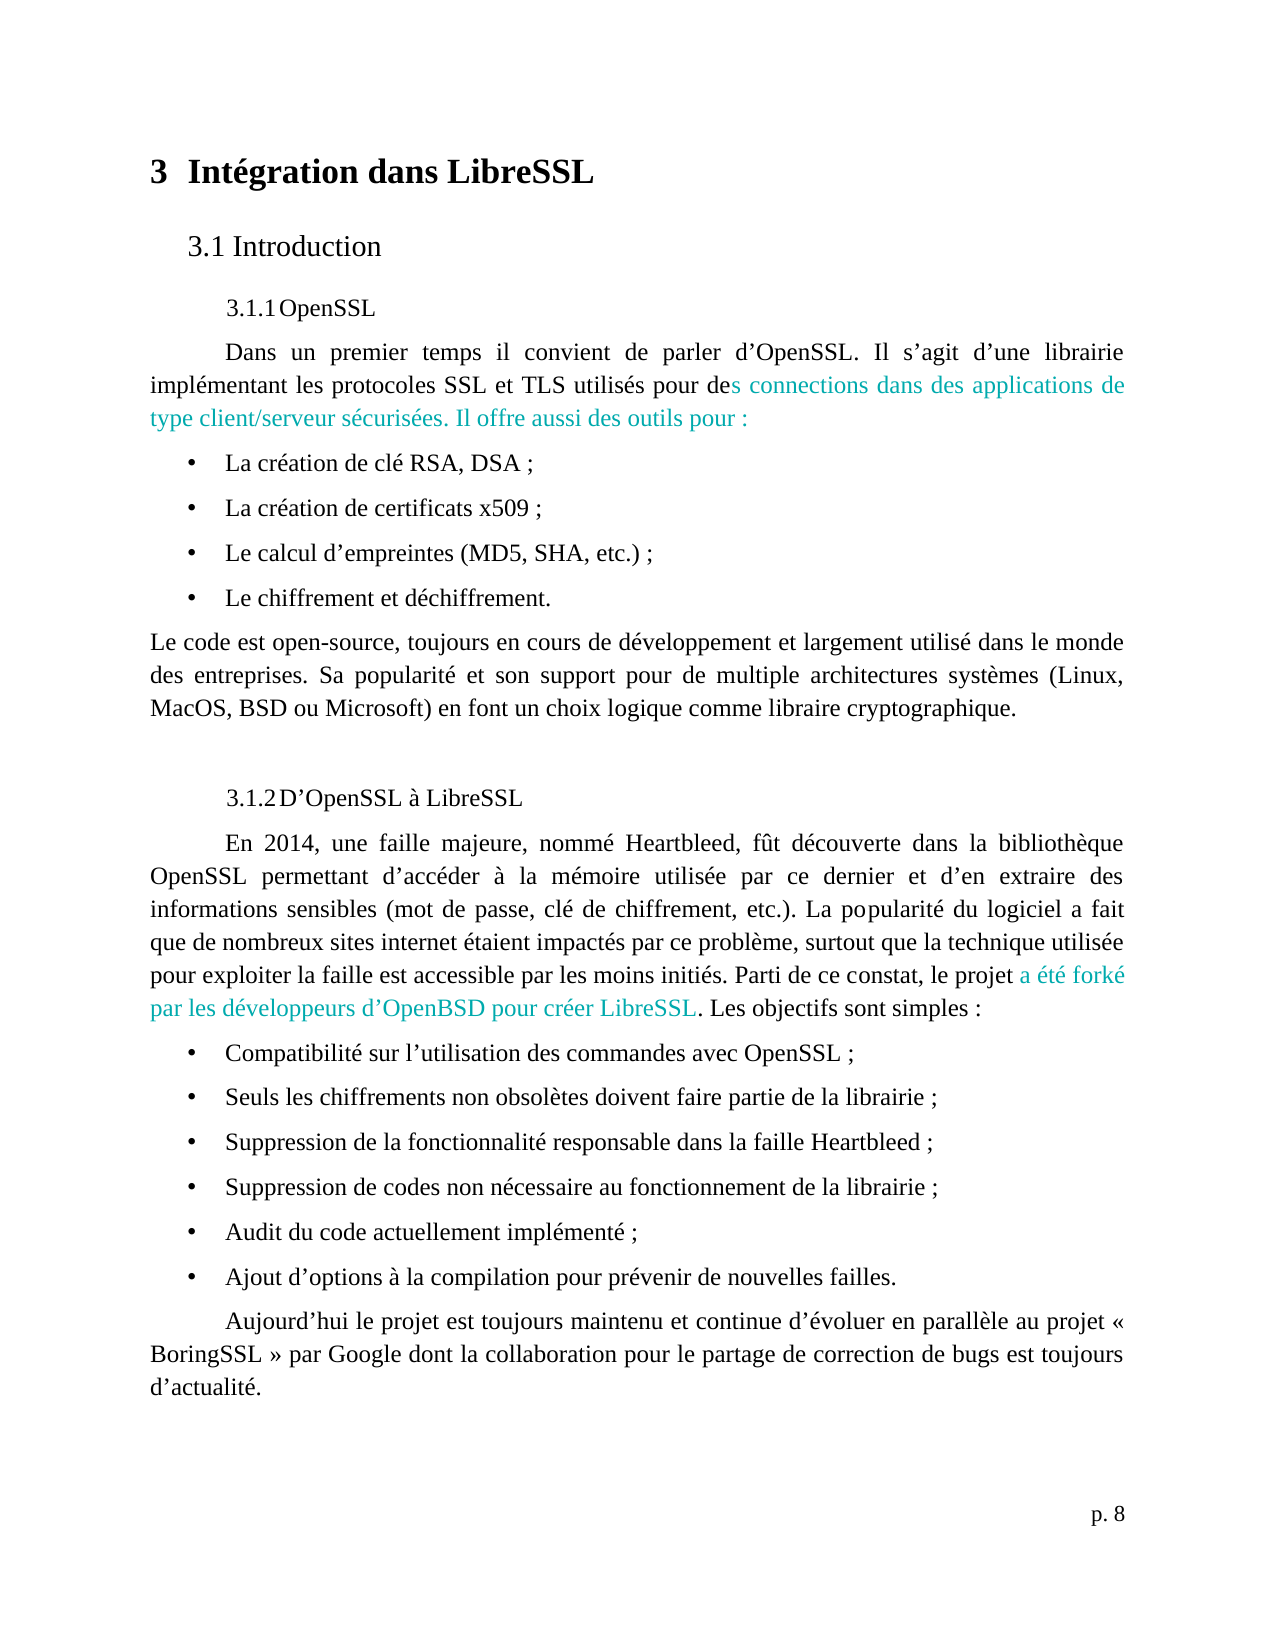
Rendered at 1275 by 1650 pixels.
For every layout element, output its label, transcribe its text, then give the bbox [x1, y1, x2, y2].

text Dans un premier temps il convient de parler d’OpenSSL. Il s’agit d’une librairie implémentant les protocoles SSL et TLS utilisés pour des connections dans des applications de type client/serveur sécurisées. Il offre aussi des outils pour : [150, 337, 1125, 432]
list Suppression de codes non nécessaire au fonctionnement de la librairie ; [187, 1172, 1125, 1201]
subtitle D’OpenSSL à LibreSSL [150, 783, 1125, 812]
subtitle Intégration dans LibreSSL [150, 150, 1125, 191]
list Suppression de la fonctionnalité responsable dans la faille Heartbleed ; [187, 1127, 1125, 1156]
list Compatibilité sur l’utilisation des commandes avec OpenSSL ; [187, 1038, 1125, 1066]
text Aujourd’hui le projet est toujours maintenu et continue d’évoluer en parallèle au projet « BoringSSL » par Google dont la collaboration pour le partage de correction de bugs est toujours d’actualité. [150, 1306, 1125, 1401]
text En 2014, une faille majeure, nommé Heartbleed, fût découverte dans la bibliothèque OpenSSL permettant d’accéder à la mémoire utilisée par ce dernier et d’en extraire des informations sensibles (mot de passe, clé de chiffrement, etc.). La popularité du logiciel a fait que de nombreux sites internet étaient impactés par ce problème, surtout que la technique utilisée pour exploiter la faille est accessible par les moins initiés. Parti de ce constat, le projet a été forké par les développeurs d’OpenBSD pour créer LibreSSL. Les objectifs sont simples : [150, 828, 1125, 1022]
list La création de clé RSA, DSA ; [187, 448, 1125, 477]
list La création de certificats x509 ; [187, 493, 1125, 522]
list Audit du code actuellement implémenté ; [187, 1217, 1125, 1246]
list Le chiffrement et déchiffrement. [187, 583, 1125, 611]
list Ajout d’options à la compilation pour prévenir de nouvelles failles. [187, 1262, 1125, 1290]
list Le calcul d’empreintes (MD5, SHA, etc.) ; [187, 538, 1125, 567]
list Seuls les chiffrements non obsolètes doivent faire partie de la librairie ; [187, 1082, 1125, 1111]
subtitle OpenSSL [150, 293, 1125, 321]
text Le code est open-source, toujours en cours de développement et largement utilisé dans le monde des entreprises. Sa popularité et son support pour de multiple architectures systèmes (Linux, MacOS, BSD ou Microsoft) en font un choix logique comme libraire cryptographique. [150, 627, 1125, 722]
subtitle Introduction [187, 228, 1125, 263]
